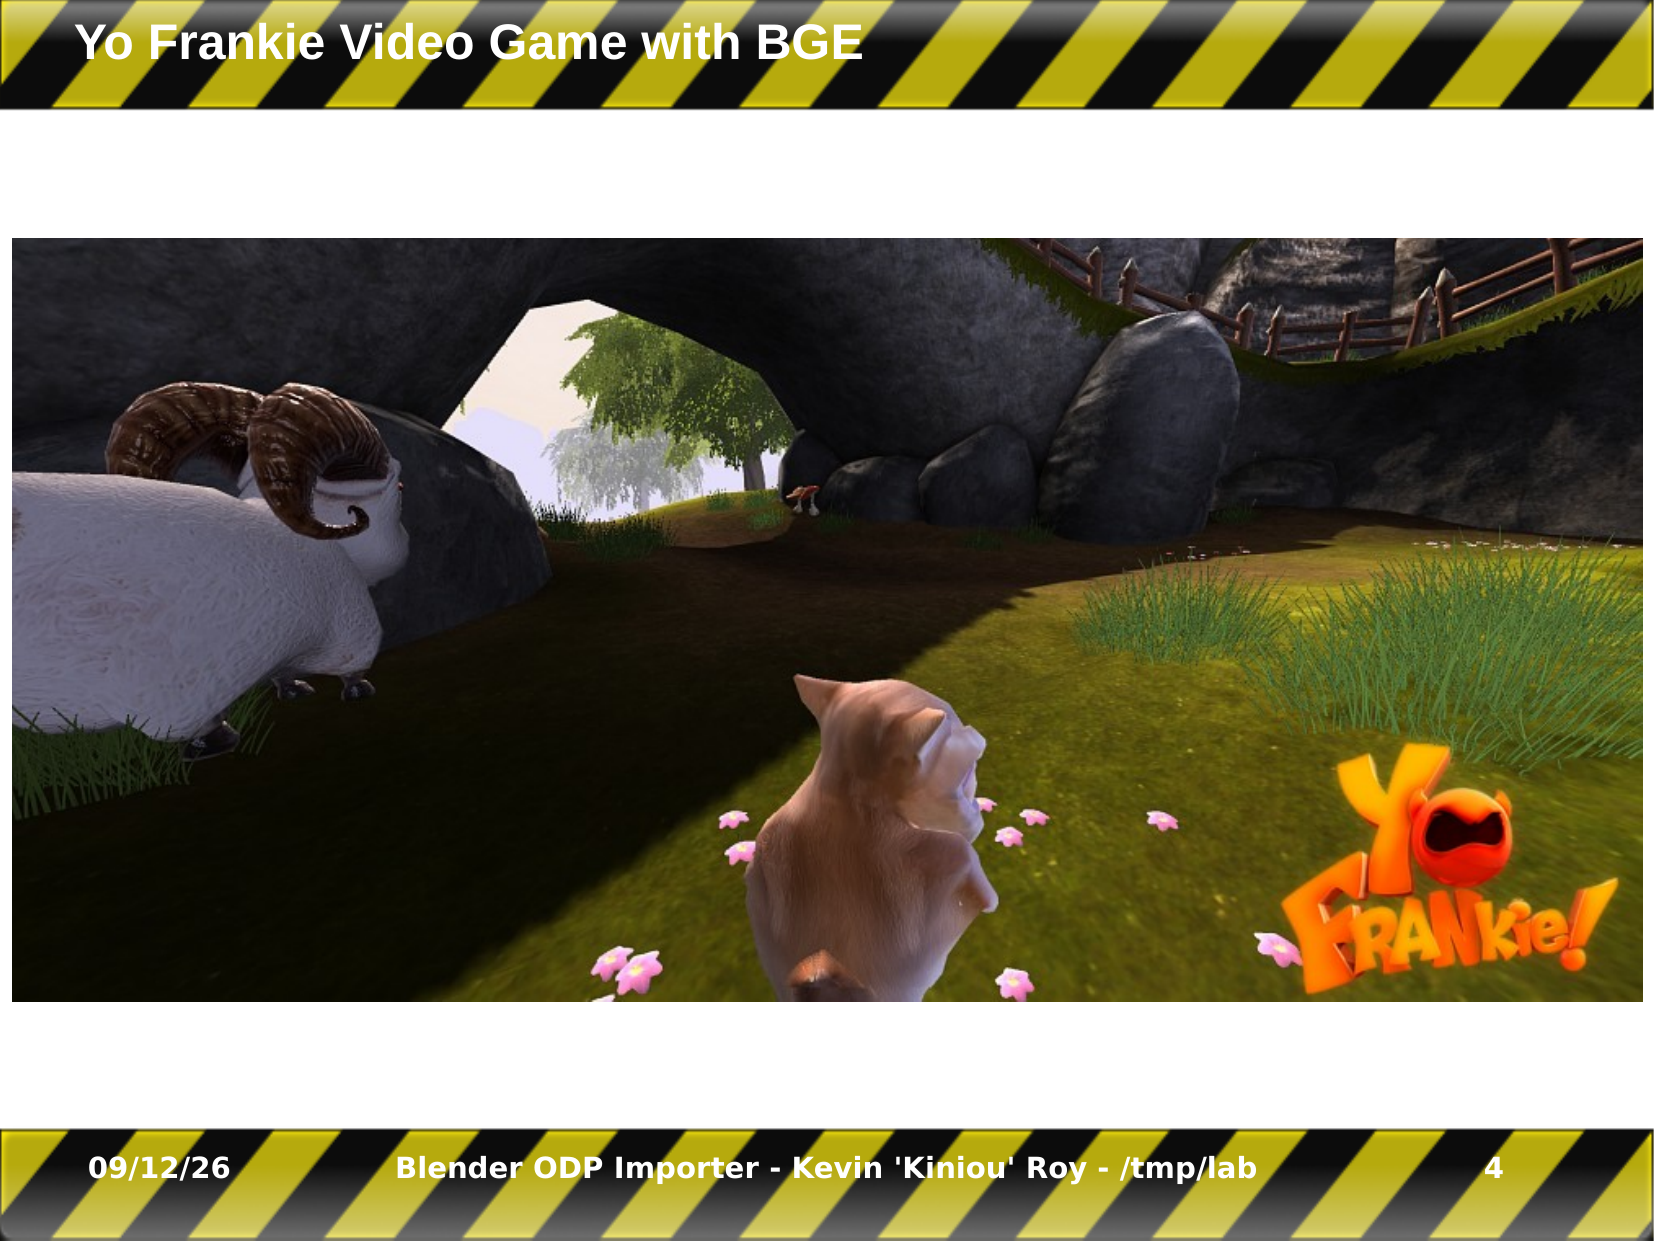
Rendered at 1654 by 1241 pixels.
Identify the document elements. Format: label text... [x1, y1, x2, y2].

picture [0, 0, 1654, 1241]
title Yo Frankie Video Game with BGE [73, 14, 1580, 109]
